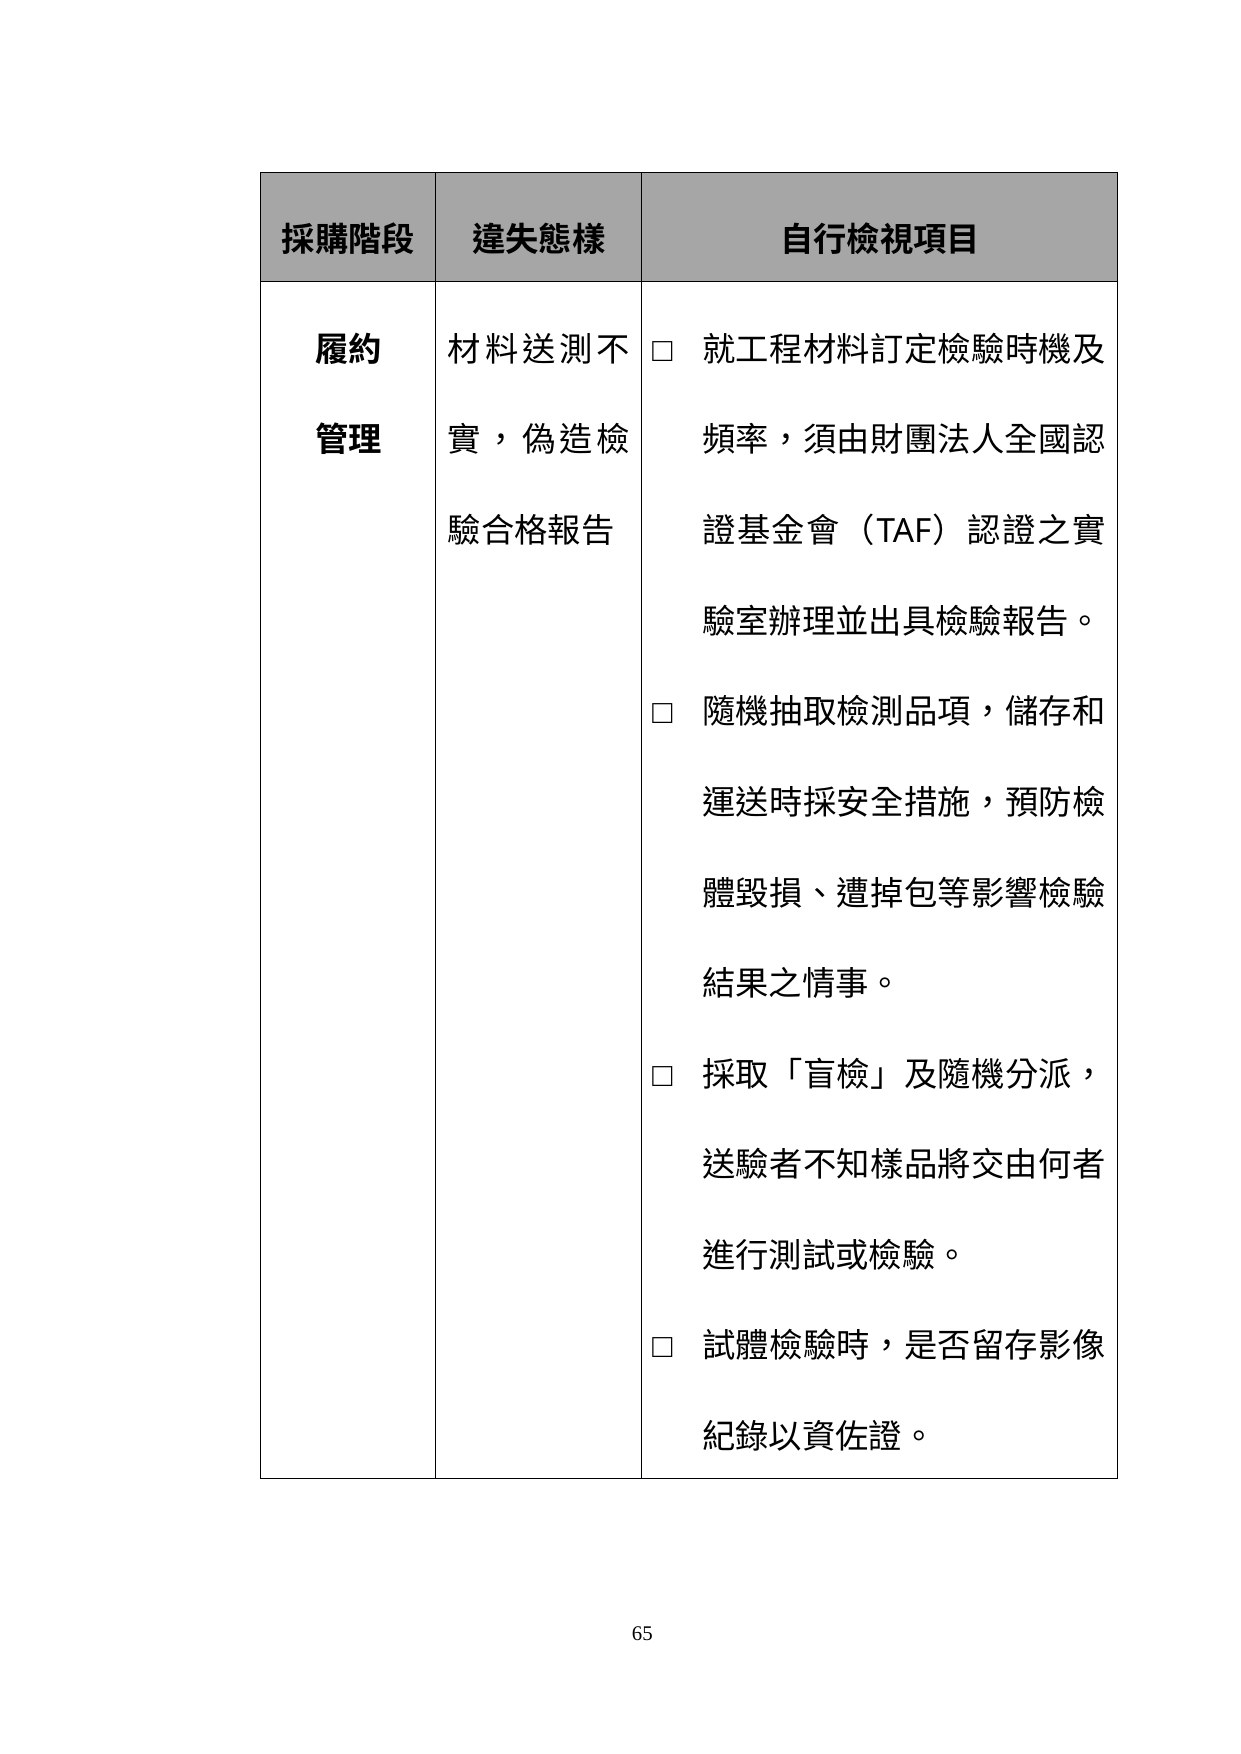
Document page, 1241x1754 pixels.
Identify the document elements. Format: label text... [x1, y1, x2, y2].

table_header 違失態樣 [436, 173, 641, 281]
table_header 採購階段 [261, 173, 435, 281]
table_cell 材料送測不實，偽造檢驗合格報告 [436, 282, 641, 1478]
table_cell 就工程材料訂定檢驗時機及頻率，須由財團法人全國認證基金會（TAF）認證之實驗室辦理並出具檢驗報告。 隨機抽取檢測品項，儲存和運送時採安全措施，預防檢體毀損、遭掉包等影響檢驗結果之情事。 採取「盲檢」及隨機分派，送驗者不知樣品將交由何者進行測試或檢驗。 試體檢驗時，是否留存影像紀錄以資佐證。 [642, 282, 1117, 1478]
table_cell 履約 管理 [261, 282, 435, 1478]
table_header 自行檢視項目 [642, 173, 1117, 281]
